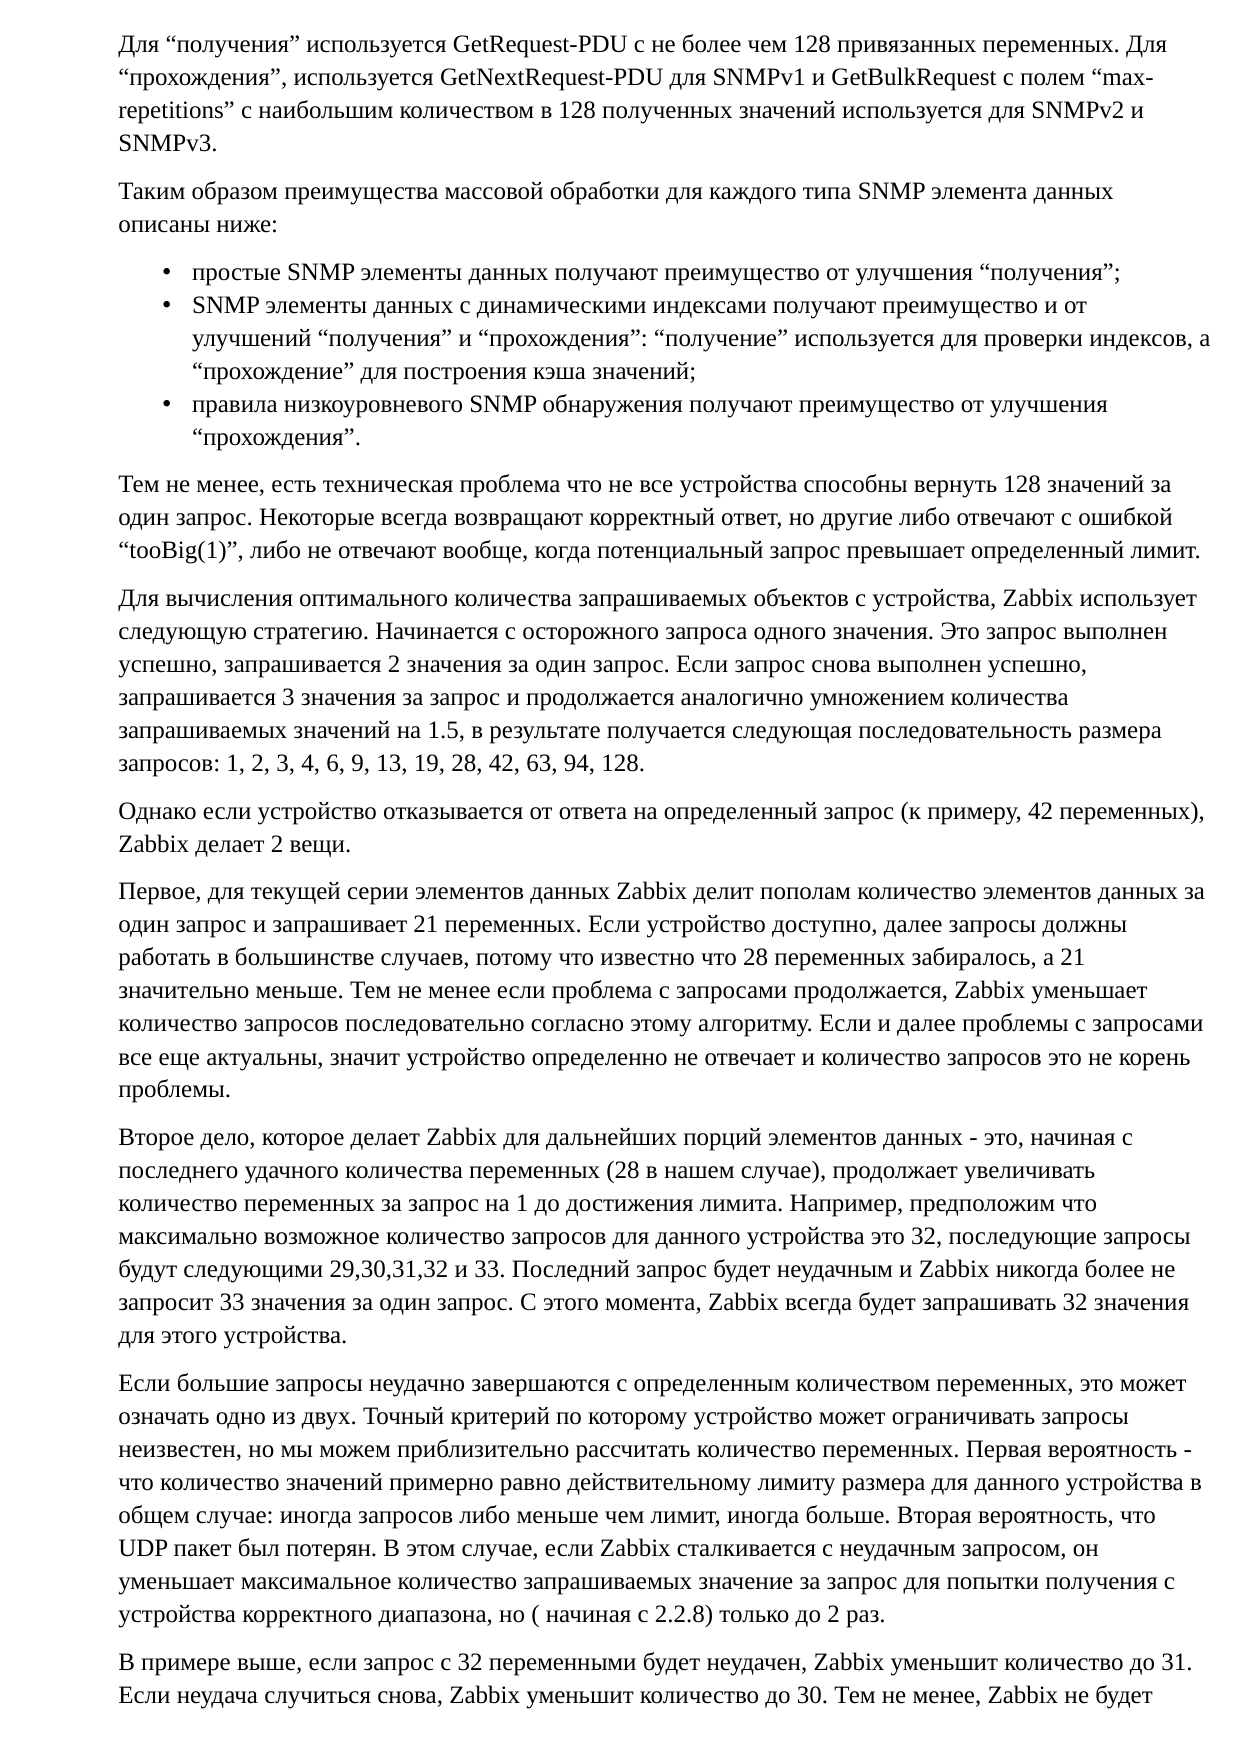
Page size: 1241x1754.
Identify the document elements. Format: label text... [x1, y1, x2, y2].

list простые SNMP элементы данных получают преимущество от улучшения “получения”; [162, 257, 1211, 286]
list правила низкоуровневого SNMP обнаружения получают преимущество от улучшения “прохождения”. [162, 389, 1211, 451]
text Для “получения” используется GetRequest-PDU c не более чем 128 привязанных переменных. Для “прохождения”, используется GetNextRequest-PDU для SNMPv1 и GetBulkRequest с полем “max-repetitions” с наибольшим количеством в 128 полученных значений используется для SNMPv2 и SNMPv3. [118, 29, 1211, 157]
text Таким образом преимущества массовой обработки для каждого типа SNMP элемента данных описаны ниже: [118, 176, 1211, 238]
text Тем не менее, есть техническая проблема что не все устройства способны вернуть 128 значений за один запрос. Некоторые всегда возвращают корректный ответ, но другие либо отвечают с ошибкой “tooBig(1)”, либо не отвечают вообще, когда потенциальный запрос превышает определенный лимит. [118, 469, 1211, 564]
text Для вычисления оптимального количества запрашиваемых объектов с устройства, Zabbix использует следующую стратегию. Начинается с осторожного запроса одного значения. Это запрос выполнен успешно, запрашивается 2 значения за один запрос. Если запрос снова выполнен успешно, запрашивается 3 значения за запрос и продолжается аналогично умножением количества запрашиваемых значений на 1.5, в результате получается следующая последовательность размера запросов: 1, 2, 3, 4, 6, 9, 13, 19, 28, 42, 63, 94, 128. [118, 583, 1211, 777]
list SNMP элементы данных с динамическими индексами получают преимущество и от улучшений “получения” и “прохождения”: “получение” используется для проверки индексов, а “прохождение” для построения кэша значений; [162, 290, 1211, 384]
text Первое, для текущей серии элементов данных Zabbix делит пополам количество элементов данных за один запрос и запрашивает 21 переменных. Если устройство доступно, далее запросы должны работать в большинстве случаев, потому что известно что 28 переменных забиралось, а 21 значительно меньше. Тем не менее если проблема с запросами продолжается, Zabbix уменьшает количество запросов последовательно согласно этому алгоритму. Если и далее проблемы с запросами все еще актуальны, значит устройство определенно не отвечает и количество запросов это не корень проблемы. [118, 876, 1211, 1103]
text В примере выше, если запрос с 32 переменными будет неудачен, Zabbix уменьшит количество до 31. Если неудача случиться снова, Zabbix уменьшит количество до 30. Тем не менее, Zabbix не будет [118, 1647, 1211, 1708]
text Однако если устройство отказывается от ответа на определенный запрос (к примеру, 42 переменных), Zabbix делает 2 вещи. [118, 796, 1211, 858]
text Если большие запросы неудачно завершаются с определенным количеством переменных, это может означать одно из двух. Точный критерий по которому устройство может ограничивать запросы неизвестен, но мы можем приблизительно рассчитать количество переменных. Первая вероятность - что количество значений примерно равно действительному лимиту размера для данного устройства в общем случае: иногда запросов либо меньше чем лимит, иногда больше. Вторая вероятность, что UDP пакет был потерян. В этом случае, если Zabbix сталкивается с неудачным запросом, он уменьшает максимальное количество запрашиваемых значение за запрос для попытки получения с устройства корректного диапазона, но ( начиная с 2.2.8) только до 2 раз. [118, 1368, 1211, 1628]
text Второе дело, которое делает Zabbix для дальнейших порций элементов данных - это, начиная с последнего удачного количества переменных (28 в нашем случае), продолжает увеличивать количество переменных за запрос на 1 до достижения лимита. Например, предположим что максимально возможное количество запросов для данного устройства это 32, последующие запросы будут следующими 29,30,31,32 и 33. Последний запрос будет неудачным и Zabbix никогда более не запросит 33 значения за один запрос. С этого момента, Zabbix всегда будет запрашивать 32 значения для этого устройства. [118, 1122, 1211, 1349]
